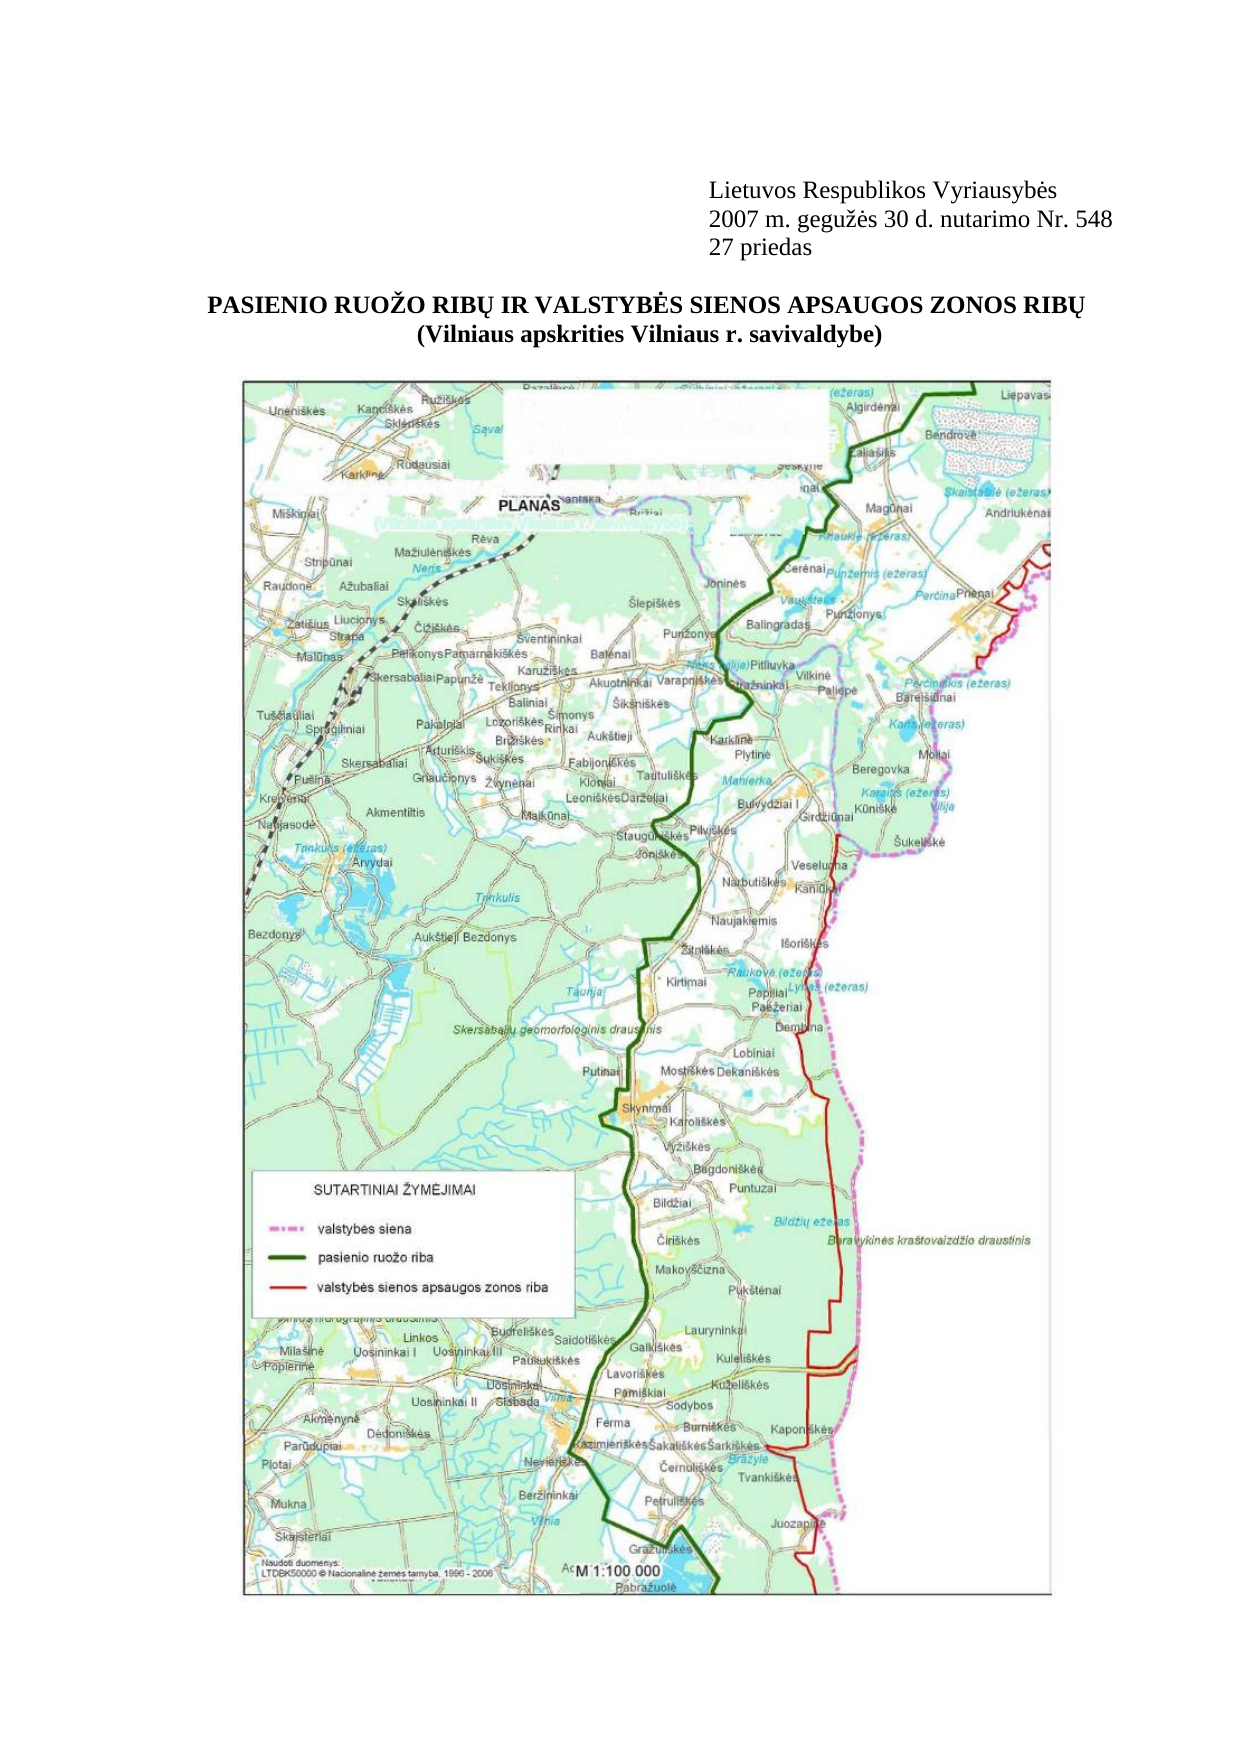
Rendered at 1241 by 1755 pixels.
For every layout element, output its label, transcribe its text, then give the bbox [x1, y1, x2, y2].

text PASIENIO RUOŽO RIBŲ IR VALSTYBĖS SIENOS APSAUGOS ZONOS RIBŲ [177, 290, 1122, 319]
text 27 priedas [177, 232, 1122, 261]
text 2007 m. gegužės 30 d. nutarimo Nr. 548 [177, 204, 1122, 232]
text Lietuvos Respublikos Vyriausybės [177, 175, 1122, 204]
text (Vilniaus apskrities Vilniaus r. savivaldybe) [177, 319, 1122, 347]
